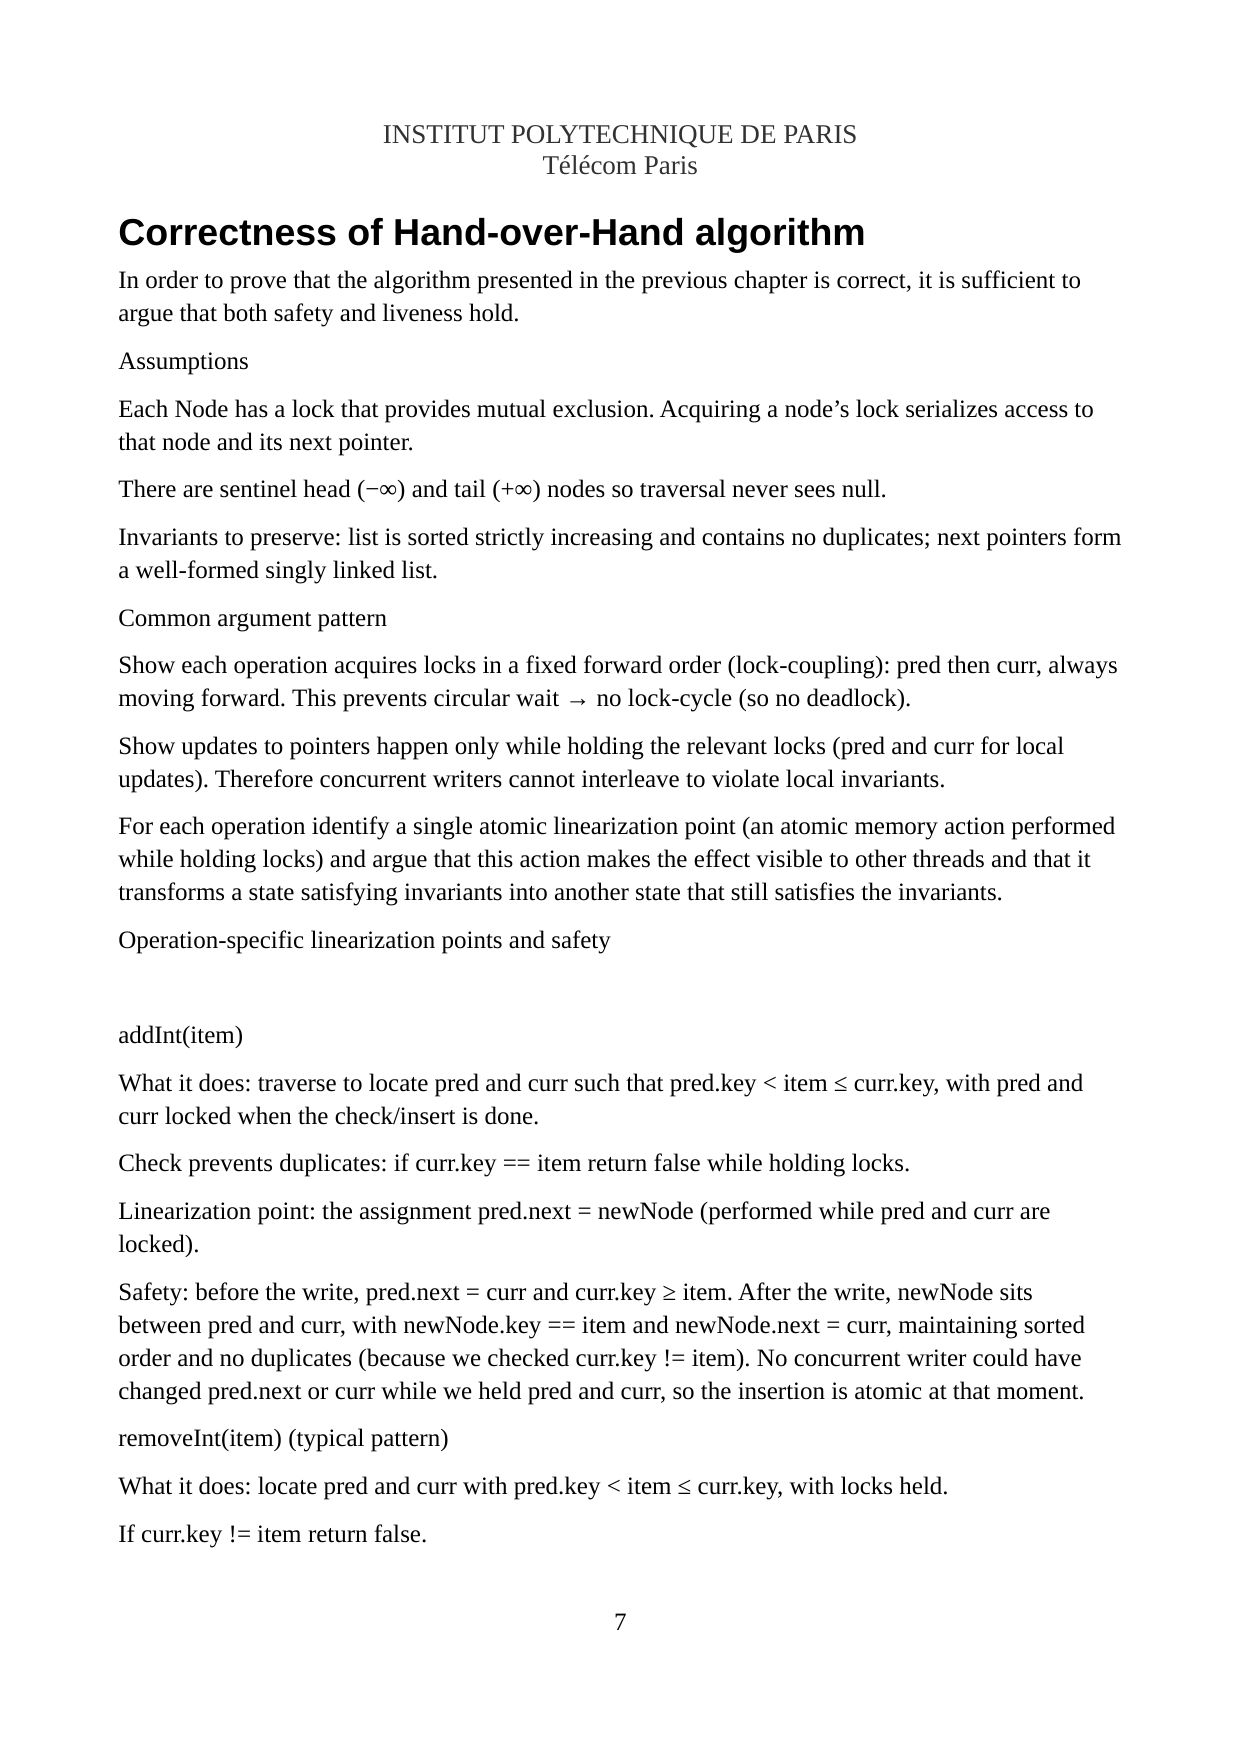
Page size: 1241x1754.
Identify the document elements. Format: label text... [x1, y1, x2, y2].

text Each Node has a lock that provides mutual exclusion. Acquiring a node’s lock serializes access to that node and its next pointer. [118, 394, 1122, 456]
text Show each operation acquires locks in a fixed forward order (lock‑coupling): pred then curr, always moving forward. This prevents circular wait → no lock‑cycle (so no deadlock). [118, 650, 1122, 712]
text Invariants to preserve: list is sorted strictly increasing and contains no duplicates; next pointers form a well-formed singly linked list. [118, 522, 1122, 584]
text Check prevents duplicates: if curr.key == item return false while holding locks. [118, 1148, 1122, 1177]
text What it does: locate pred and curr with pred.key < item ≤ curr.key, with locks held. [118, 1471, 1122, 1500]
text In order to prove that the algorithm presented in the previous chapter is correct, it is sufficient to argue that both safety and liveness hold. [118, 266, 1122, 327]
text Show updates to pointers happen only while holding the relevant locks (pred and curr for local updates). Therefore concurrent writers cannot interleave to violate local invariants. [118, 731, 1122, 793]
text For each operation identify a single atomic linearization point (an atomic memory action performed while holding locks) and argue that this action makes the effect visible to other threads and that it transforms a state satisfying invariants into another state that still satisfies the invariants. [118, 811, 1122, 906]
text There are sentinel head (−∞) and tail (+∞) nodes so traversal never sees null. [118, 474, 1122, 503]
text What it does: traverse to locate pred and curr such that pred.key < item ≤ curr.key, with pred and curr locked when the check/insert is done. [118, 1068, 1122, 1130]
subtitle Correctness of Hand-over-Hand algorithm [118, 210, 1122, 253]
text removeInt(item) (typical pattern) [118, 1423, 1122, 1452]
text Common argument pattern [118, 603, 1122, 631]
text Assumptions [118, 346, 1122, 375]
text Safety: before the write, pred.next = curr and curr.key ≥ item. After the write, newNode sits between pred and curr, with newNode.key == item and newNode.next = curr, maintaining sorted order and no duplicates (because we checked curr.key != item). No concurrent writer could have changed pred.next or curr while we held pred and curr, so the insertion is atomic at that moment. [118, 1277, 1122, 1404]
text Linearization point: the assignment pred.next = newNode (performed while pred and curr are locked). [118, 1196, 1122, 1258]
text Operation-specific linearization points and safety [118, 925, 1122, 954]
text If curr.key != item return false. [118, 1519, 1122, 1547]
text addInt(item) [118, 1020, 1122, 1049]
